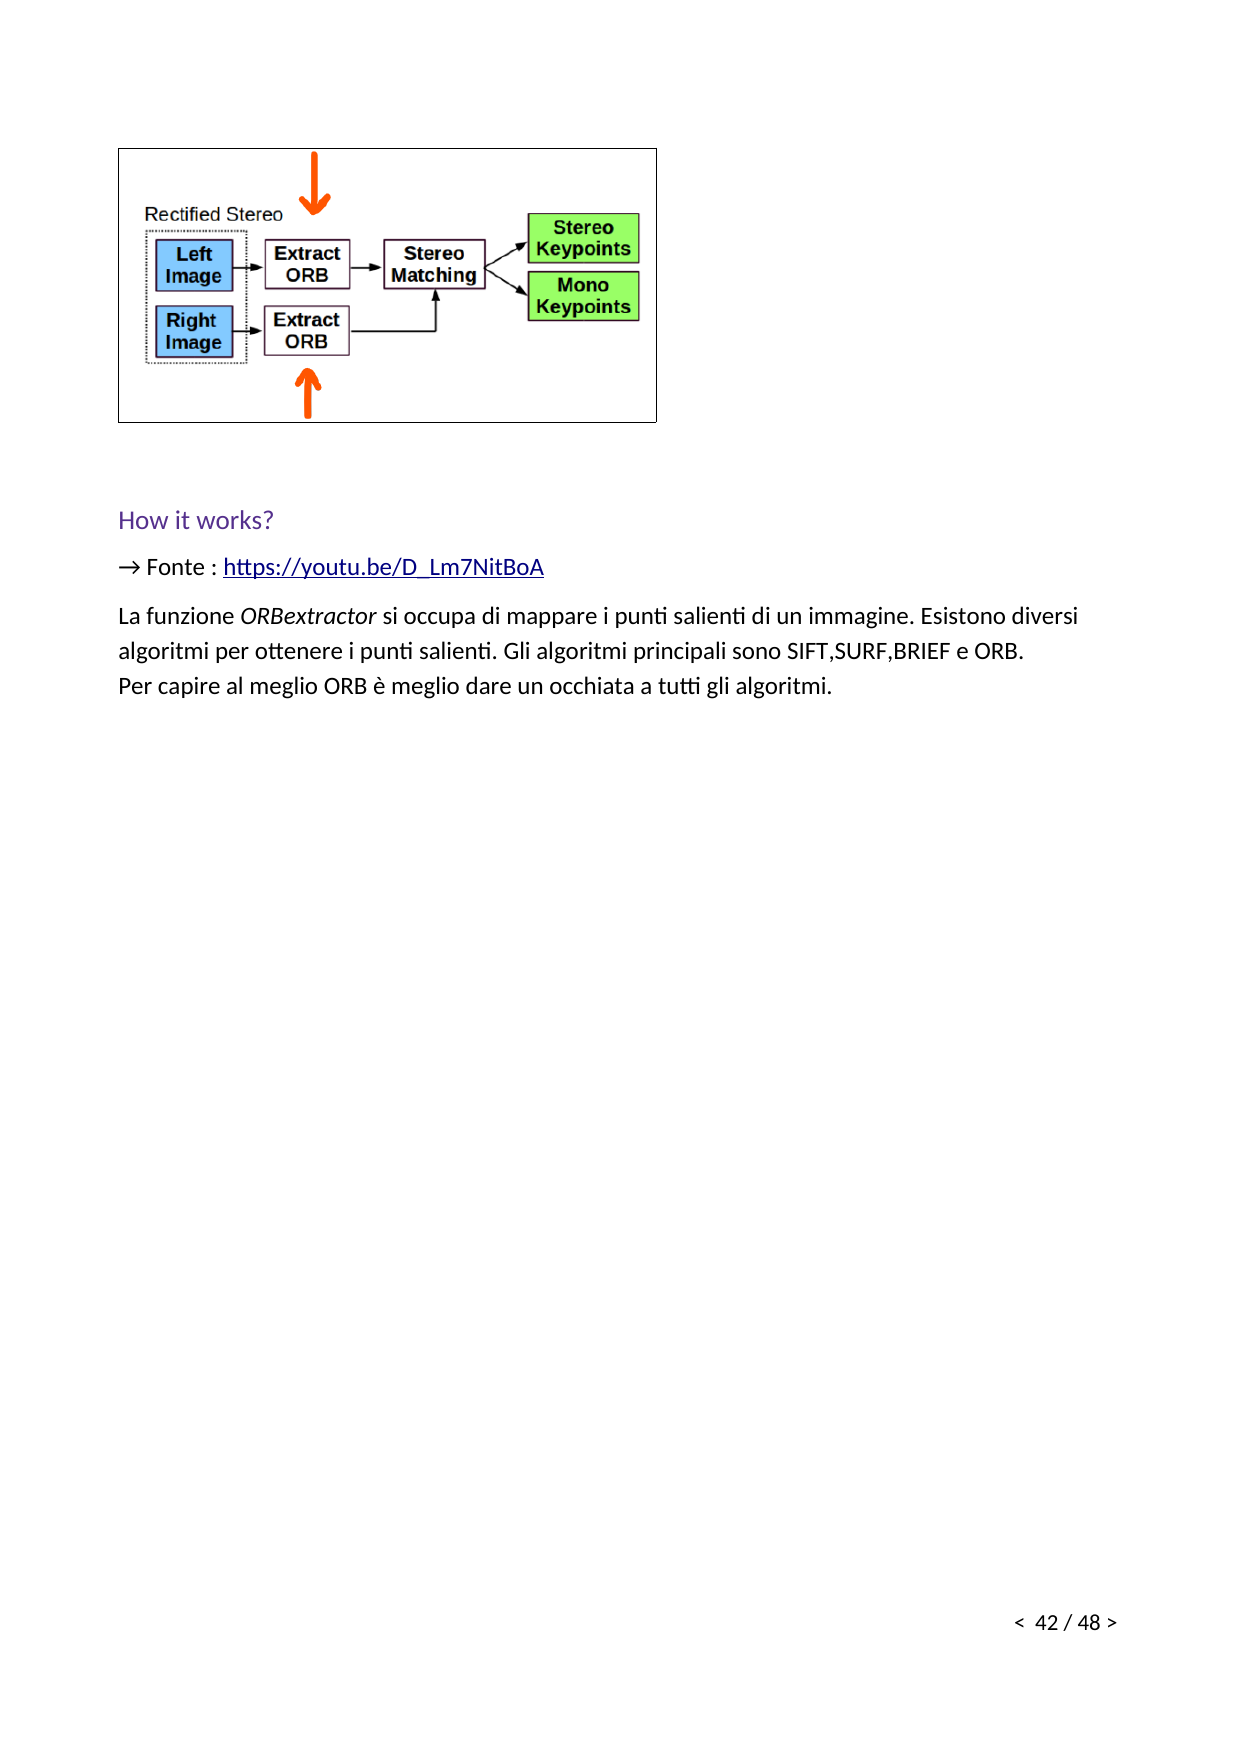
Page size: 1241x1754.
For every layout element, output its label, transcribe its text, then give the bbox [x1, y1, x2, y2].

text La funzione ORBextractor si occupa di mappare i punti salienti di un immagine. Esistono diversi algoritmi per ottenere i punti salienti. Gli algoritmi principali sono SIFT,SURF,BRIEF e ORB. Per capire al meglio ORB è meglio dare un occhiata a tutti gli algoritmi. [118, 600, 1122, 701]
subtitle How it works? [118, 503, 1122, 536]
text → Fonte : https://youtu.be/D_Lm7NitBoA [118, 551, 1122, 581]
picture [121, 150, 654, 419]
